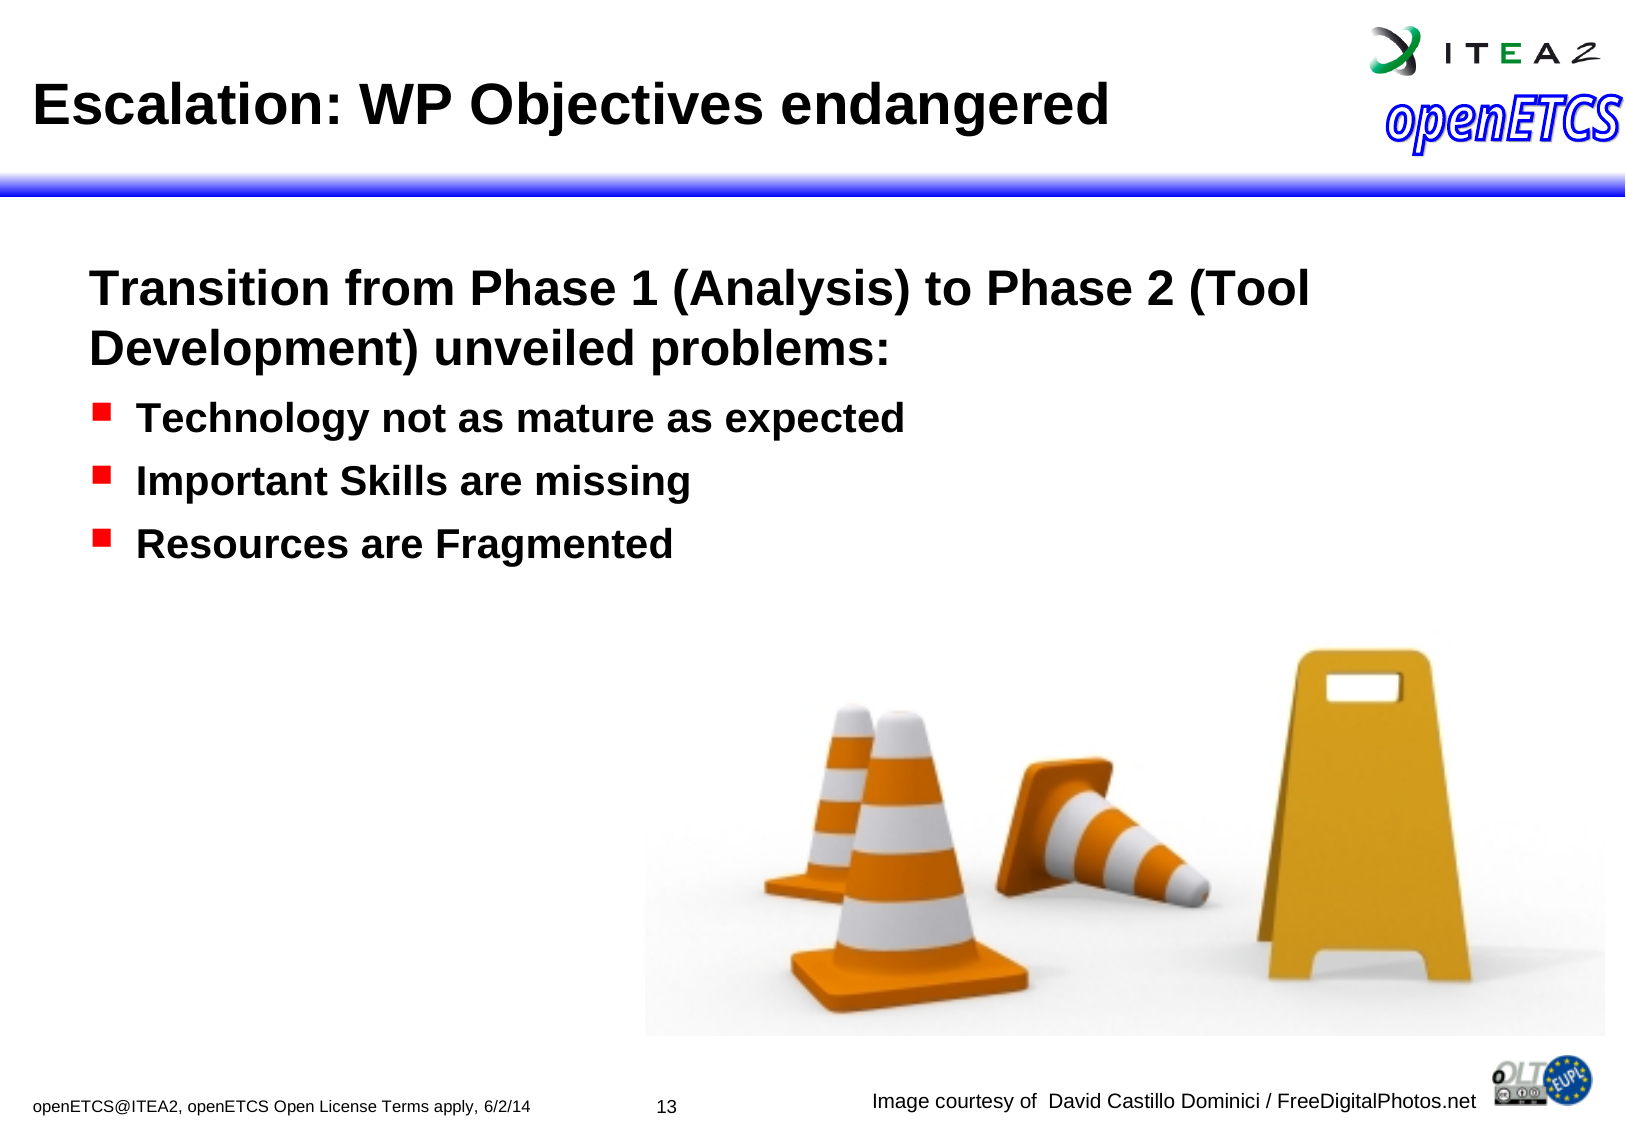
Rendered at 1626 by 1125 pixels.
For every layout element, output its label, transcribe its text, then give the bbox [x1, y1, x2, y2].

picture [1348, 26, 1626, 76]
title Escalation: WP Objectives endangered [32, 66, 1356, 173]
list Transition from Phase 1 (Analysis) to Phase 2 (Tool Development) unveiled problems: Technology not as mature as expected Important Skills are missing Resources are Fragmented [32, 255, 1593, 908]
picture [1492, 1055, 1593, 1106]
picture [645, 569, 1606, 1036]
text_box Image courtesy of David Castillo Dominici / FreeDigitalPhotos.net [820, 1080, 1492, 1121]
